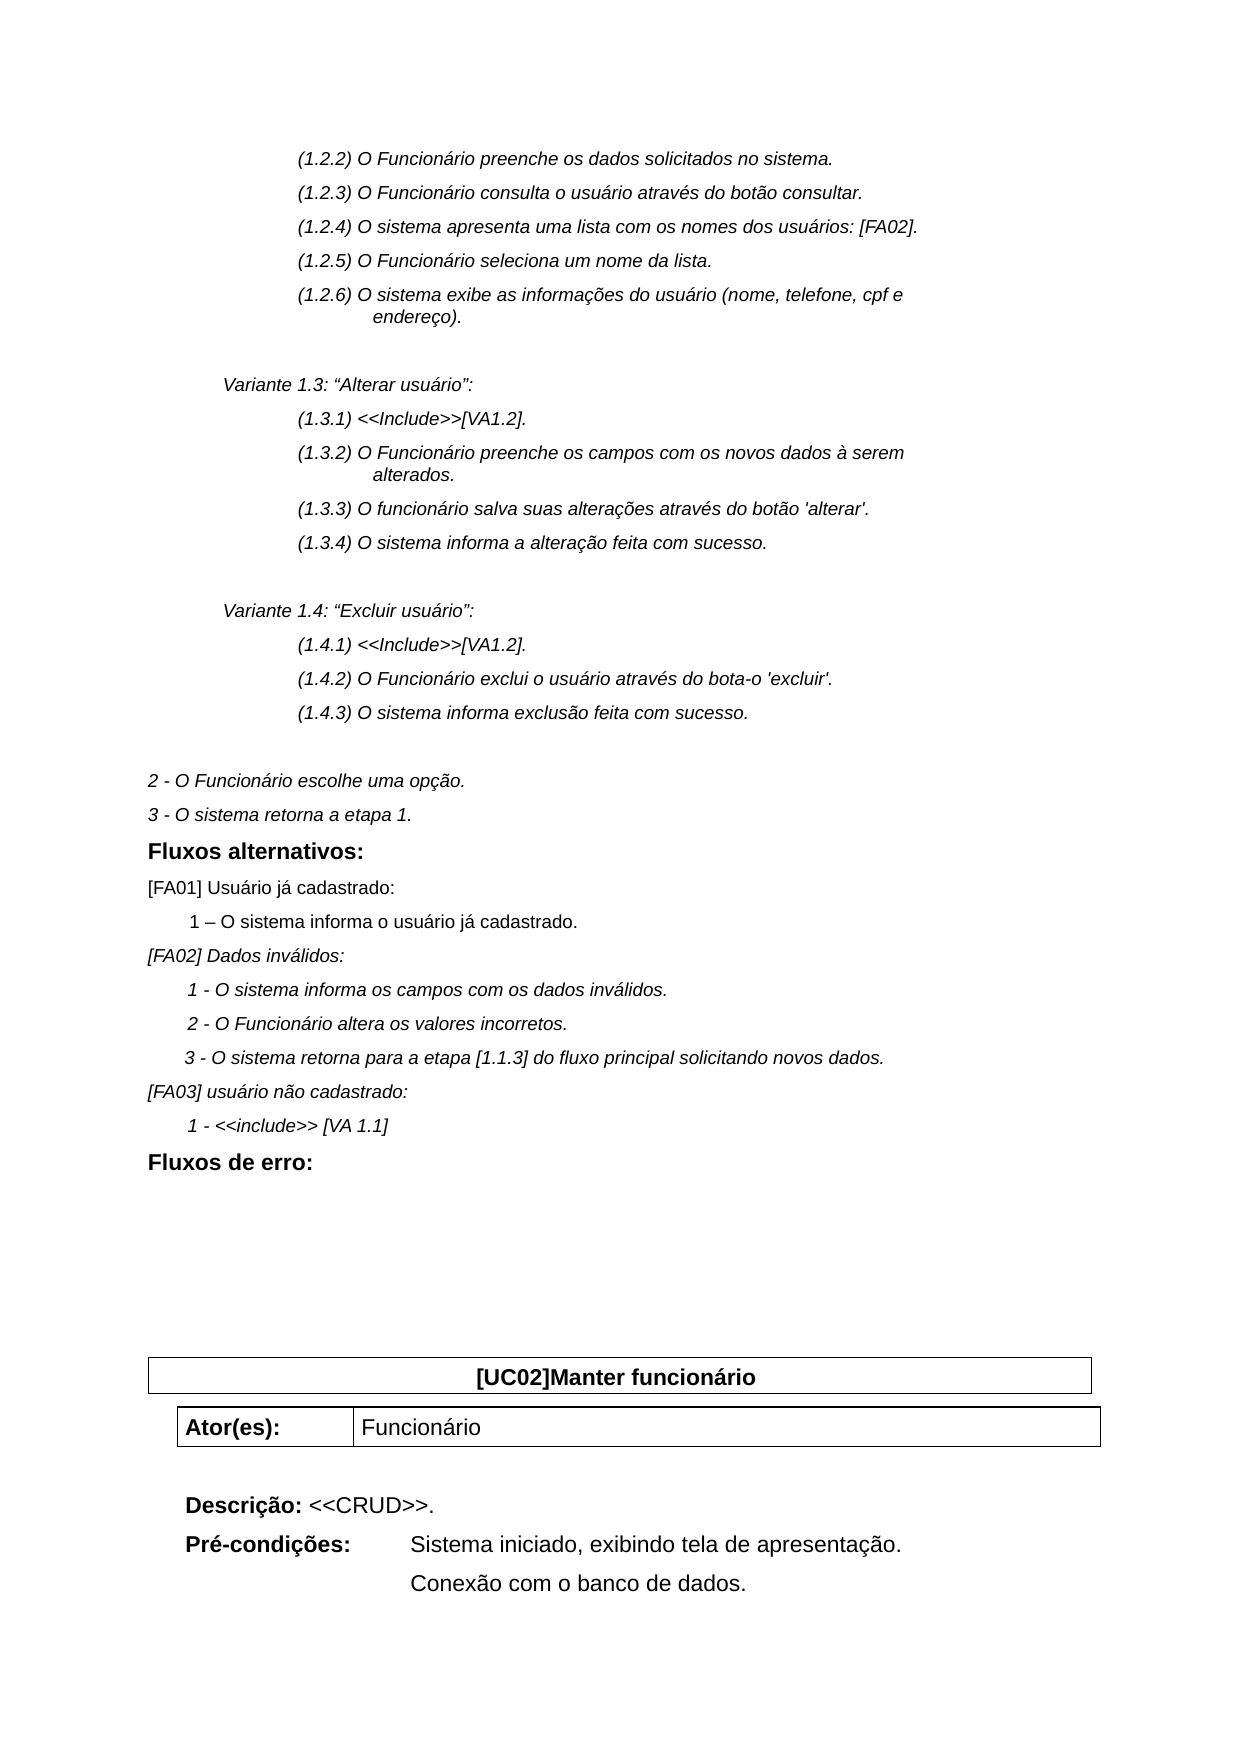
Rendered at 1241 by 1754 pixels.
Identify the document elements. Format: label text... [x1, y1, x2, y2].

text (1.3.4) O sistema informa a alteração feita com sucesso. [148, 531, 1092, 553]
text 1 - O sistema informa os campos com os dados inválidos. [187, 979, 1092, 1001]
text [FA03] usuário não cadastrado: [148, 1081, 1092, 1103]
text (1.2.6) O sistema exibe as informações do usuário (nome, telefone, cpf e endereço). [148, 284, 1092, 327]
text [FA02] Dados inválidos: [148, 945, 1092, 967]
text (1.3.1) <<Include>>[VA1.2]. [148, 408, 1092, 429]
table_header Funcionário [354, 1408, 1100, 1446]
text Descrição: <<CRUD>>. [185, 1492, 1092, 1519]
text 2 - O Funcionário escolhe uma opção. [148, 770, 1092, 791]
text (1.2.5) O Funcionário seleciona um nome da lista. [148, 250, 1092, 271]
text Pré-condições: Sistema iniciado, exibindo tela de apresentação. [185, 1531, 1092, 1558]
text 1 - <<include>> [VA 1.1] [187, 1115, 1092, 1137]
text [UC02]Manter funcionário [149, 1358, 1091, 1393]
text 3 - O sistema retorna a etapa 1. [148, 804, 1092, 826]
text Fluxos de erro: [148, 1149, 1092, 1176]
text (1.2.3) O Funcionário consulta o usuário através do botão consultar. [148, 182, 1092, 203]
text (1.2.4) O sistema apresenta uma lista com os nomes dos usuários: [FA02]. [148, 216, 1092, 237]
text (1.4.2) O Funcionário exclui o usuário através do bota-o 'excluir'. [148, 668, 1092, 689]
table_header Ator(es): [178, 1408, 353, 1446]
text Fluxos alternativos: [148, 838, 1092, 864]
text (1.4.3) O sistema informa exclusão feita com sucesso. [148, 702, 1092, 723]
text 2 - O Funcionário altera os valores incorretos. [187, 1013, 1092, 1035]
text 1 – O sistema informa o usuário já cadastrado. [148, 911, 1092, 932]
text Variante 1.3: “Alterar usuário”: [148, 374, 1092, 395]
text 3 - O sistema retorna para a etapa [1.1.3] do fluxo principal solicitando novos dados. [148, 1047, 1092, 1069]
text (1.3.2) O Funcionário preenche os campos com os novos dados à serem alterados. [148, 442, 1092, 485]
text Conexão com o banco de dados. [185, 1570, 1092, 1596]
text [FA01] Usuário já cadastrado: [148, 877, 1092, 898]
text (1.3.3) O funcionário salva suas alterações através do botão 'alterar'. [148, 497, 1092, 519]
text Variante 1.4: “Excluir usuário”: [148, 599, 1092, 621]
text (1.4.1) <<Include>>[VA1.2]. [148, 634, 1092, 655]
text (1.2.2) O Funcionário preenche os dados solicitados no sistema. [148, 148, 1092, 169]
